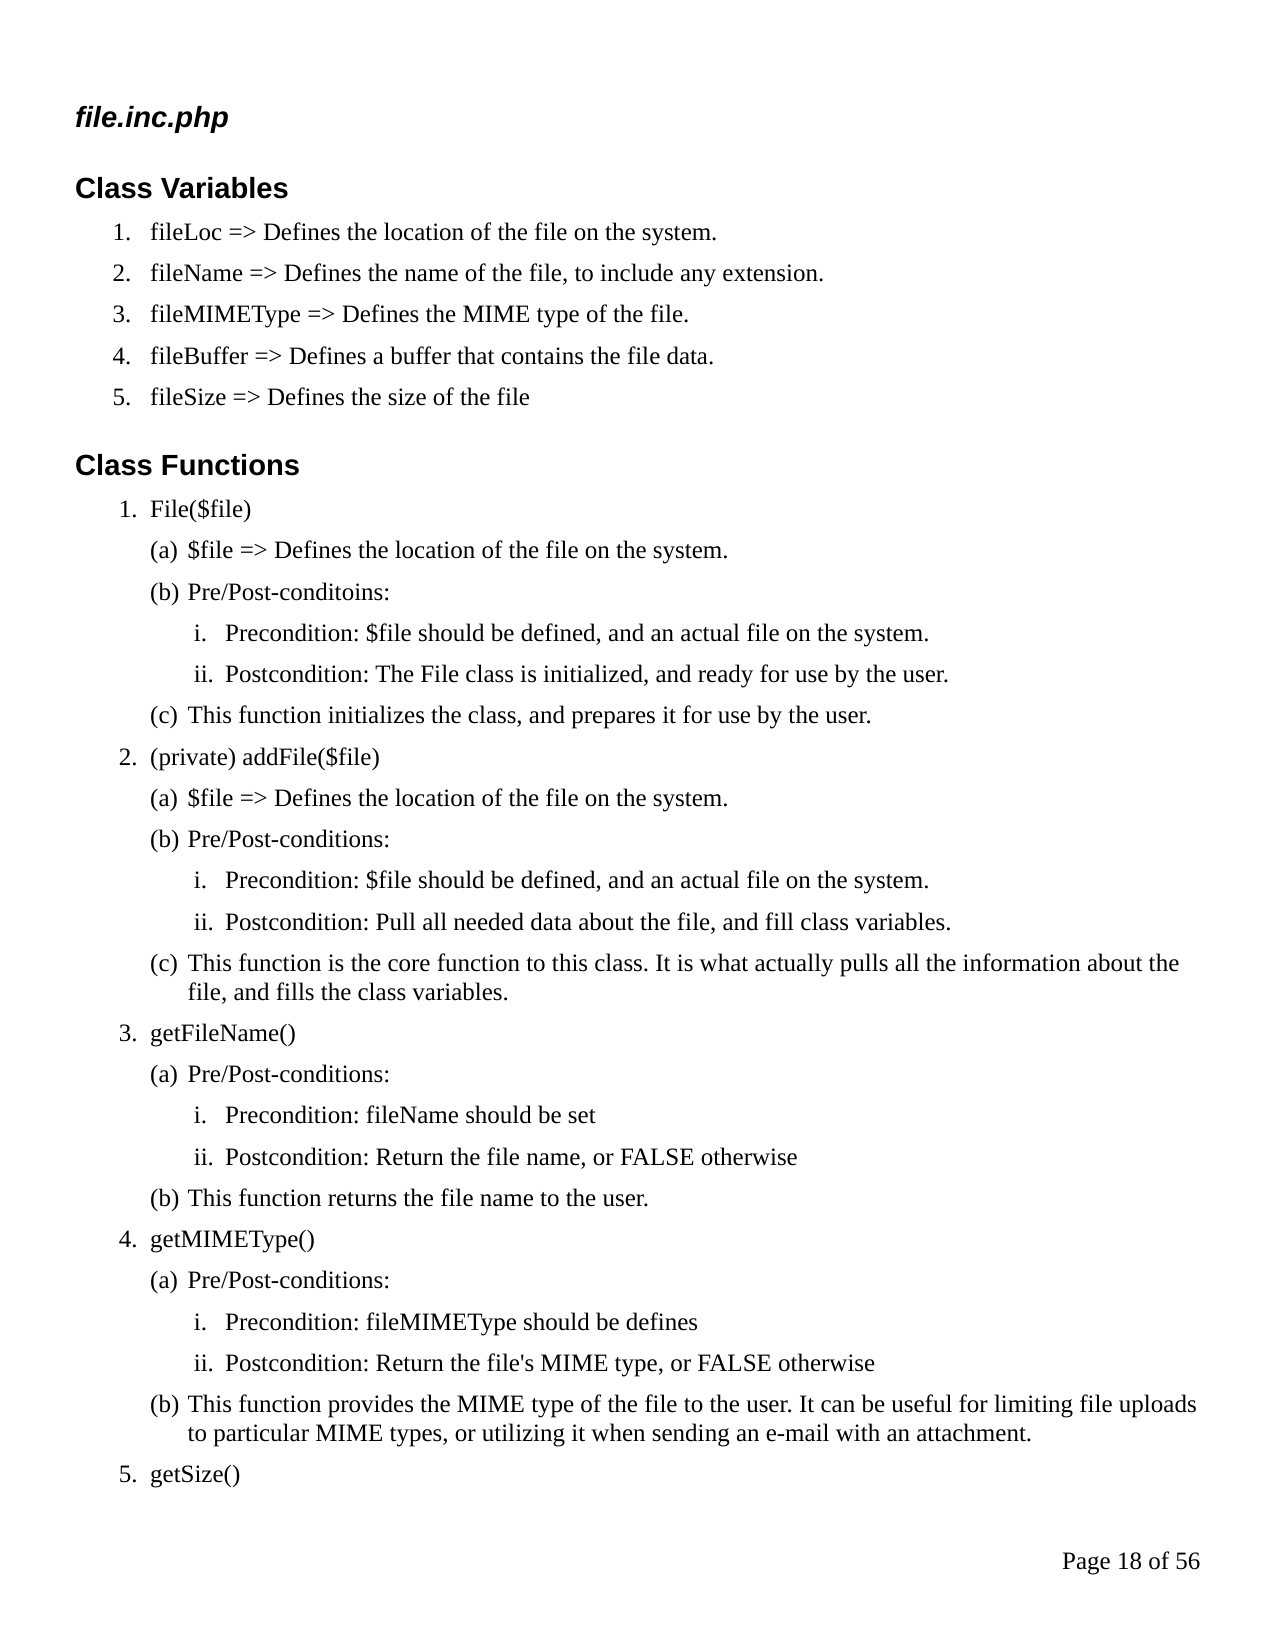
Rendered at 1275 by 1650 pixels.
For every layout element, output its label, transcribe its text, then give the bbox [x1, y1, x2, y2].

list Pre/Post-conditions: [150, 1266, 1200, 1294]
list This function initializes the class, and prepares it for use by the user. [150, 701, 1200, 729]
subtitle Class Functions [75, 448, 1200, 482]
list Precondition: fileName should be set [187, 1101, 1200, 1129]
list Precondition: fileMIMEType should be defines [187, 1307, 1200, 1336]
list This function returns the file name to the user. [150, 1183, 1200, 1212]
list fileBuffer => Defines a buffer that contains the file data. [112, 341, 1200, 369]
list Postcondition: The File class is initialized, and ready for use by the user. [187, 659, 1200, 688]
list Precondition: $file should be defined, and an actual file on the system. [187, 866, 1200, 894]
list Postcondition: Return the file's MIME type, or FALSE otherwise [187, 1348, 1200, 1377]
list This function is the core function to this class. It is what actually pulls all the information about the file, and fills the class variables. [150, 948, 1200, 1006]
list Pre/Post-conditions: [150, 1059, 1200, 1088]
subtitle file.inc.php [75, 100, 1200, 133]
list Pre/Post-conditions: [150, 824, 1200, 853]
subtitle Class Variables [75, 171, 1200, 204]
list Pre/Post-conditoins: [150, 577, 1200, 606]
list fileName => Defines the name of the file, to include any extension. [112, 258, 1200, 287]
list fileMIMEType => Defines the MIME type of the file. [112, 299, 1200, 328]
list This function provides the MIME type of the file to the user. It can be useful for limiting file uploads to particular MIME types, or utilizing it when sending an e-mail with an attachment. [150, 1389, 1200, 1447]
list Postcondition: Return the file name, or FALSE otherwise [187, 1142, 1200, 1171]
list (private) addFile($file) [112, 742, 1200, 771]
list $file => Defines the location of the file on the system. [150, 783, 1200, 812]
list getSize() [112, 1459, 1200, 1488]
list Precondition: $file should be defined, and an actual file on the system. [187, 618, 1200, 647]
list fileLoc => Defines the location of the file on the system. [112, 217, 1200, 246]
list fileSize => Defines the size of the file [112, 382, 1200, 411]
list getMIMEType() [112, 1224, 1200, 1253]
list File($file) [112, 494, 1200, 523]
list getFileName() [112, 1018, 1200, 1047]
list $file => Defines the location of the file on the system. [150, 536, 1200, 564]
list Postcondition: Pull all needed data about the file, and fill class variables. [187, 907, 1200, 936]
